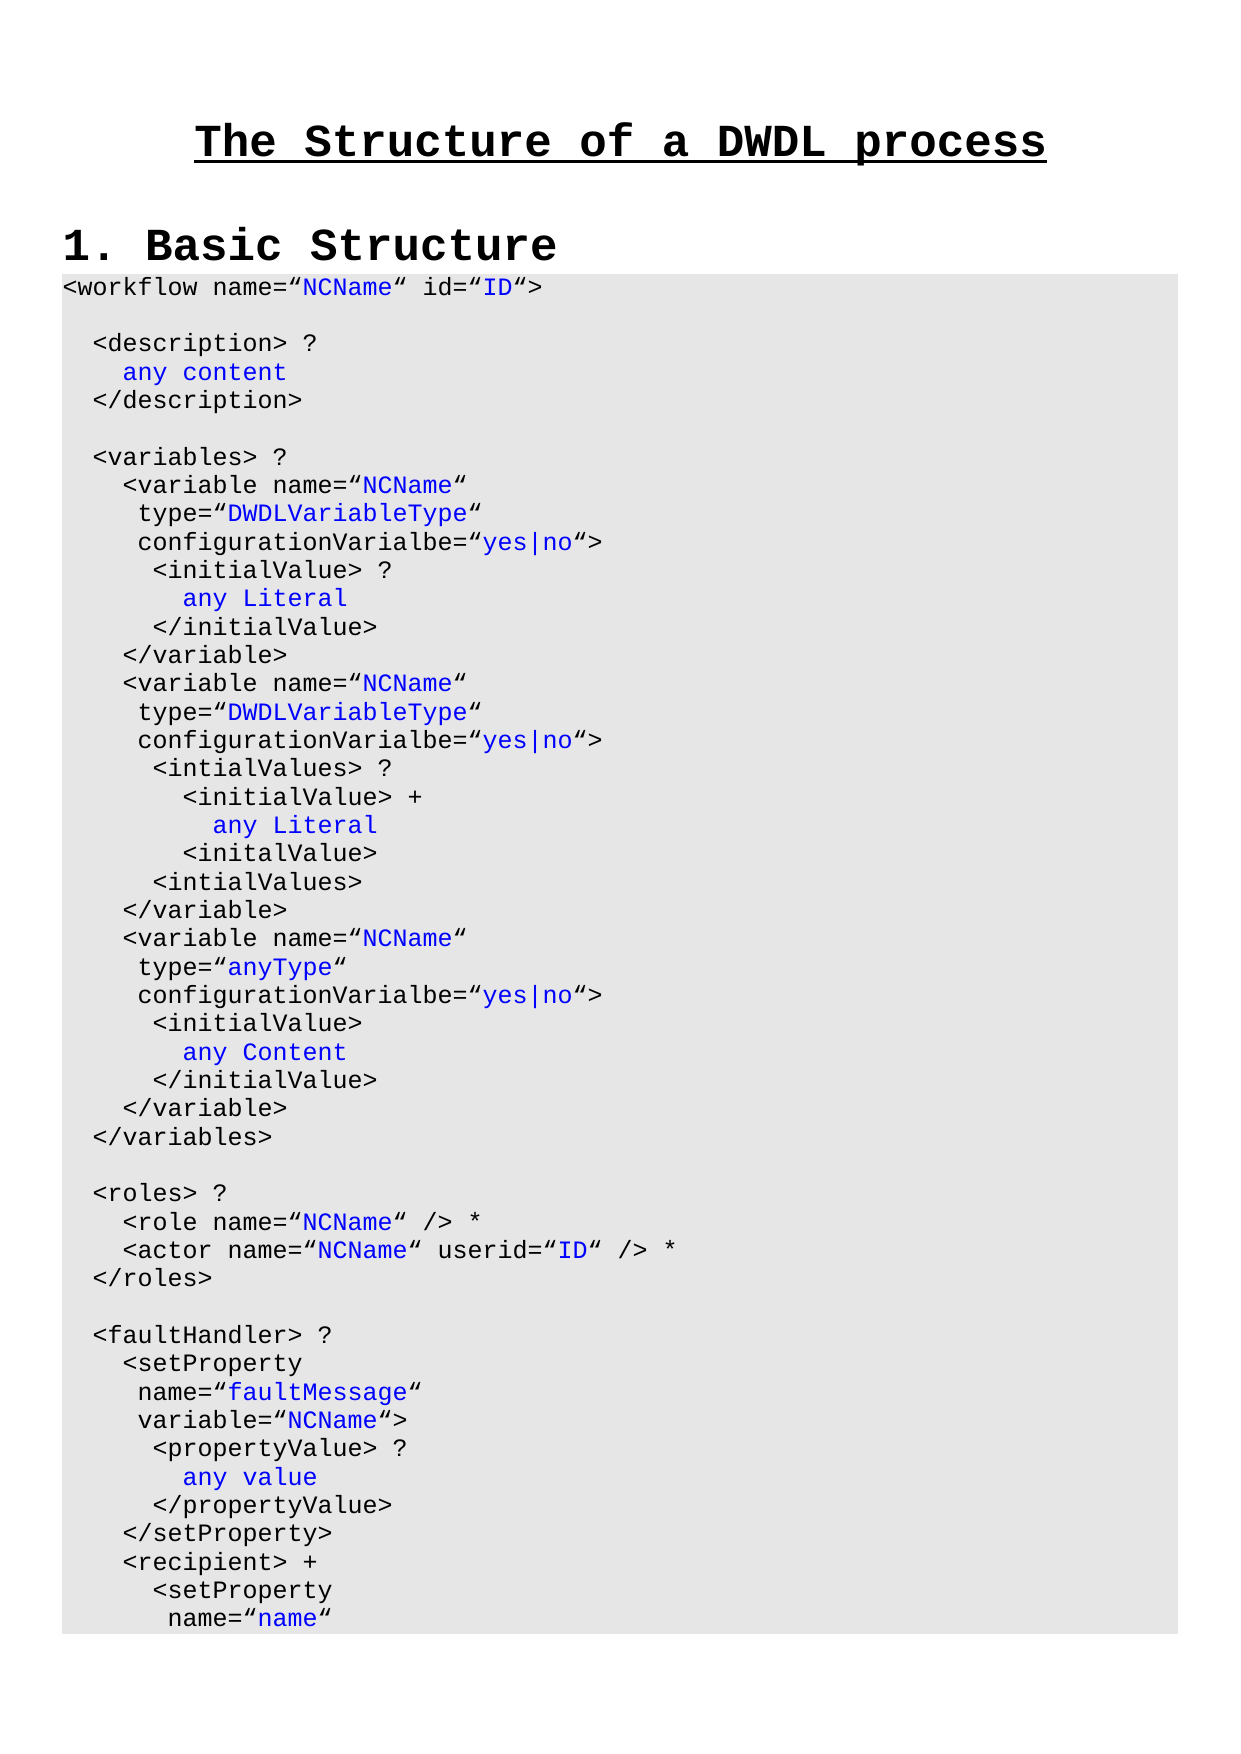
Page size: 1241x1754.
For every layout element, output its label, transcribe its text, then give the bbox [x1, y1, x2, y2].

text <variables> ? [62, 444, 1178, 472]
text <recipient> + [62, 1549, 1178, 1577]
text </description> [62, 387, 1178, 416]
text <initialValue> + [62, 784, 1178, 812]
text <initalValue> [62, 841, 1178, 869]
text <faultHandler> ? [62, 1322, 1178, 1351]
text configurationVarialbe=“yes|no“> [62, 982, 1178, 1011]
text name=“faultMessage“ [62, 1379, 1178, 1407]
text <workflow name=“NCName“ id=“ID“> [62, 274, 1178, 302]
text <intialValues> [62, 869, 1178, 897]
text <setProperty [62, 1351, 1178, 1379]
text <role name=“NCName“ /> * [62, 1209, 1178, 1237]
text </variables> [62, 1124, 1178, 1152]
text <setProperty [62, 1577, 1178, 1606]
text <propertyValue> ? [62, 1436, 1178, 1464]
text any value [62, 1464, 1178, 1492]
text <initialValue> [62, 1011, 1178, 1039]
text any Literal [62, 586, 1178, 614]
text </roles> [62, 1266, 1178, 1294]
text configurationVarialbe=“yes|no“> [62, 727, 1178, 756]
text The Structure of a DWDL process [62, 118, 1178, 170]
text <actor name=“NCName“ userid=“ID“ /> * [62, 1237, 1178, 1266]
text variable=“NCName“> [62, 1407, 1178, 1436]
text name=“name“ [62, 1606, 1178, 1634]
text </variable> [62, 642, 1178, 671]
text <initialValue> ? [62, 557, 1178, 586]
text <description> ? [62, 331, 1178, 359]
text type=“DWDLVariableType“ [62, 699, 1178, 727]
text configurationVarialbe=“yes|no“> [62, 529, 1178, 557]
text 1. Basic Structure [62, 222, 1178, 274]
text <variable name=“NCName“ [62, 671, 1178, 699]
text <roles> ? [62, 1181, 1178, 1209]
text </propertyValue> [62, 1492, 1178, 1521]
text </variable> [62, 1096, 1178, 1124]
text <variable name=“NCName“ [62, 926, 1178, 954]
text type=“DWDLVariableType“ [62, 501, 1178, 529]
text <intialValues> ? [62, 756, 1178, 784]
text any content [62, 359, 1178, 387]
text </initialValue> [62, 1067, 1178, 1096]
text <variable name=“NCName“ [62, 472, 1178, 501]
text </initialValue> [62, 614, 1178, 642]
text type=“anyType“ [62, 954, 1178, 982]
text </setProperty> [62, 1521, 1178, 1549]
text </variable> [62, 897, 1178, 926]
text any Literal [62, 812, 1178, 841]
text any Content [62, 1039, 1178, 1067]
